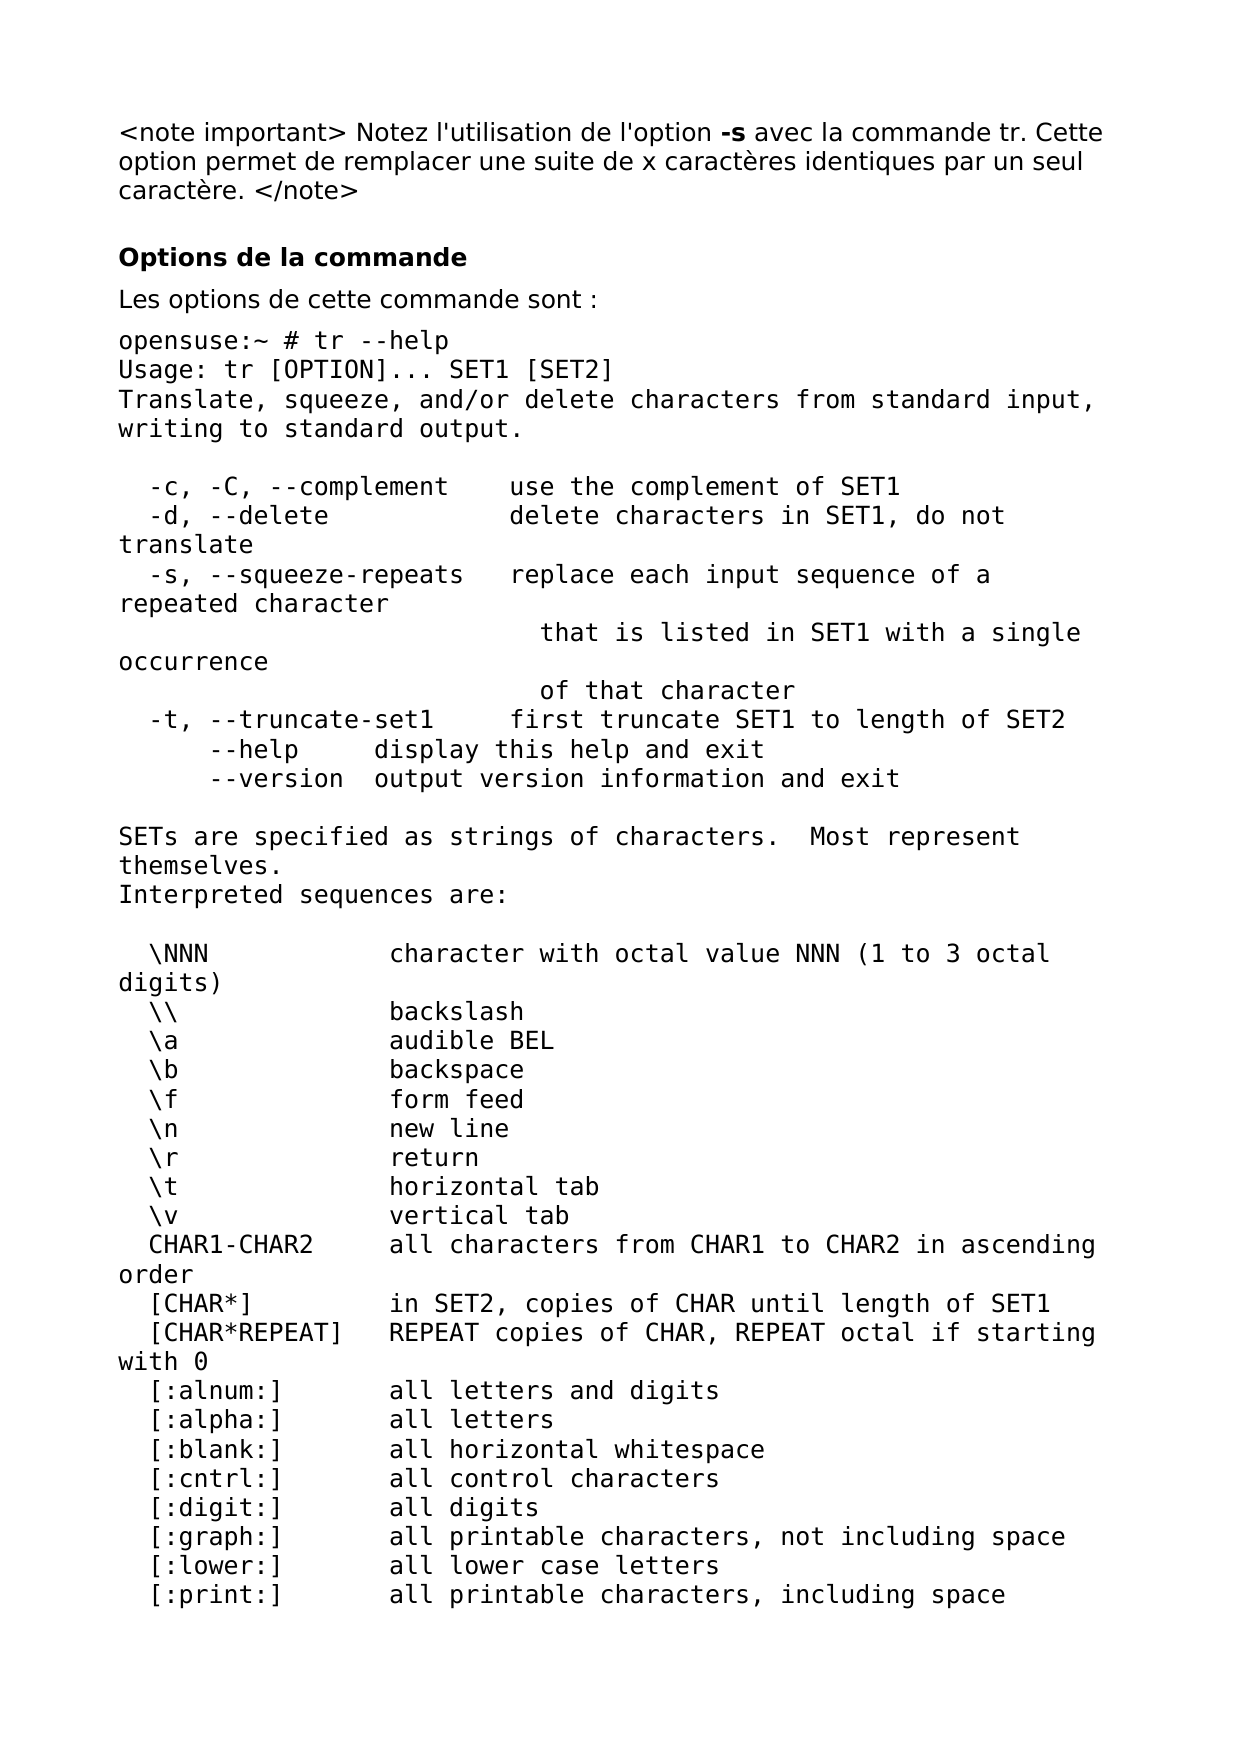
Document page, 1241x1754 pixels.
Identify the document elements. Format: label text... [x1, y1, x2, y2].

subtitle Options de la commande [118, 243, 1122, 272]
text <note important> Notez l'utilisation de l'option -s avec la commande tr. Cette option permet de remplacer une suite de x caractères identiques par un seul caractère. </note> [118, 118, 1122, 206]
text Les options de cette commande sont : [118, 285, 1122, 314]
text opensuse:~ # tr --help Usage: tr [OPTION]... SET1 [SET2] Translate, squeeze, and/or delete characters from standard input, writing to standard output. -c, -C, --complement use the complement of SET1 -d, --delete delete characters in SET1, do not translate -s, --squeeze-repeats replace each input sequence of a repeated character that is listed in SET1 with a single occurrence of that character -t, --truncate-set1 first truncate SET1 to length of SET2 --help display this help and exit --version output version information and exit SETs are specified as strings of characters. Most represent themselves. Interpreted sequences are: \NNN character with octal value NNN (1 to 3 octal digits) \\ backslash \a audible BEL \b backspace \f form feed \n new line \r return \t horizontal tab \v vertical tab CHAR1-CHAR2 all characters from CHAR1 to CHAR2 in ascending order [CHAR*] in SET2, copies of CHAR until length of SET1 [CHAR*REPEAT] REPEAT copies of CHAR, REPEAT octal if starting with 0 [:alnum:] all letters and digits [:alpha:] all letters [:blank:] all horizontal whitespace [:cntrl:] all control characters [:digit:] all digits [:graph:] all printable characters, not including space [:lower:] all lower case letters [:print:] all printable characters, including space [118, 326, 1122, 1610]
